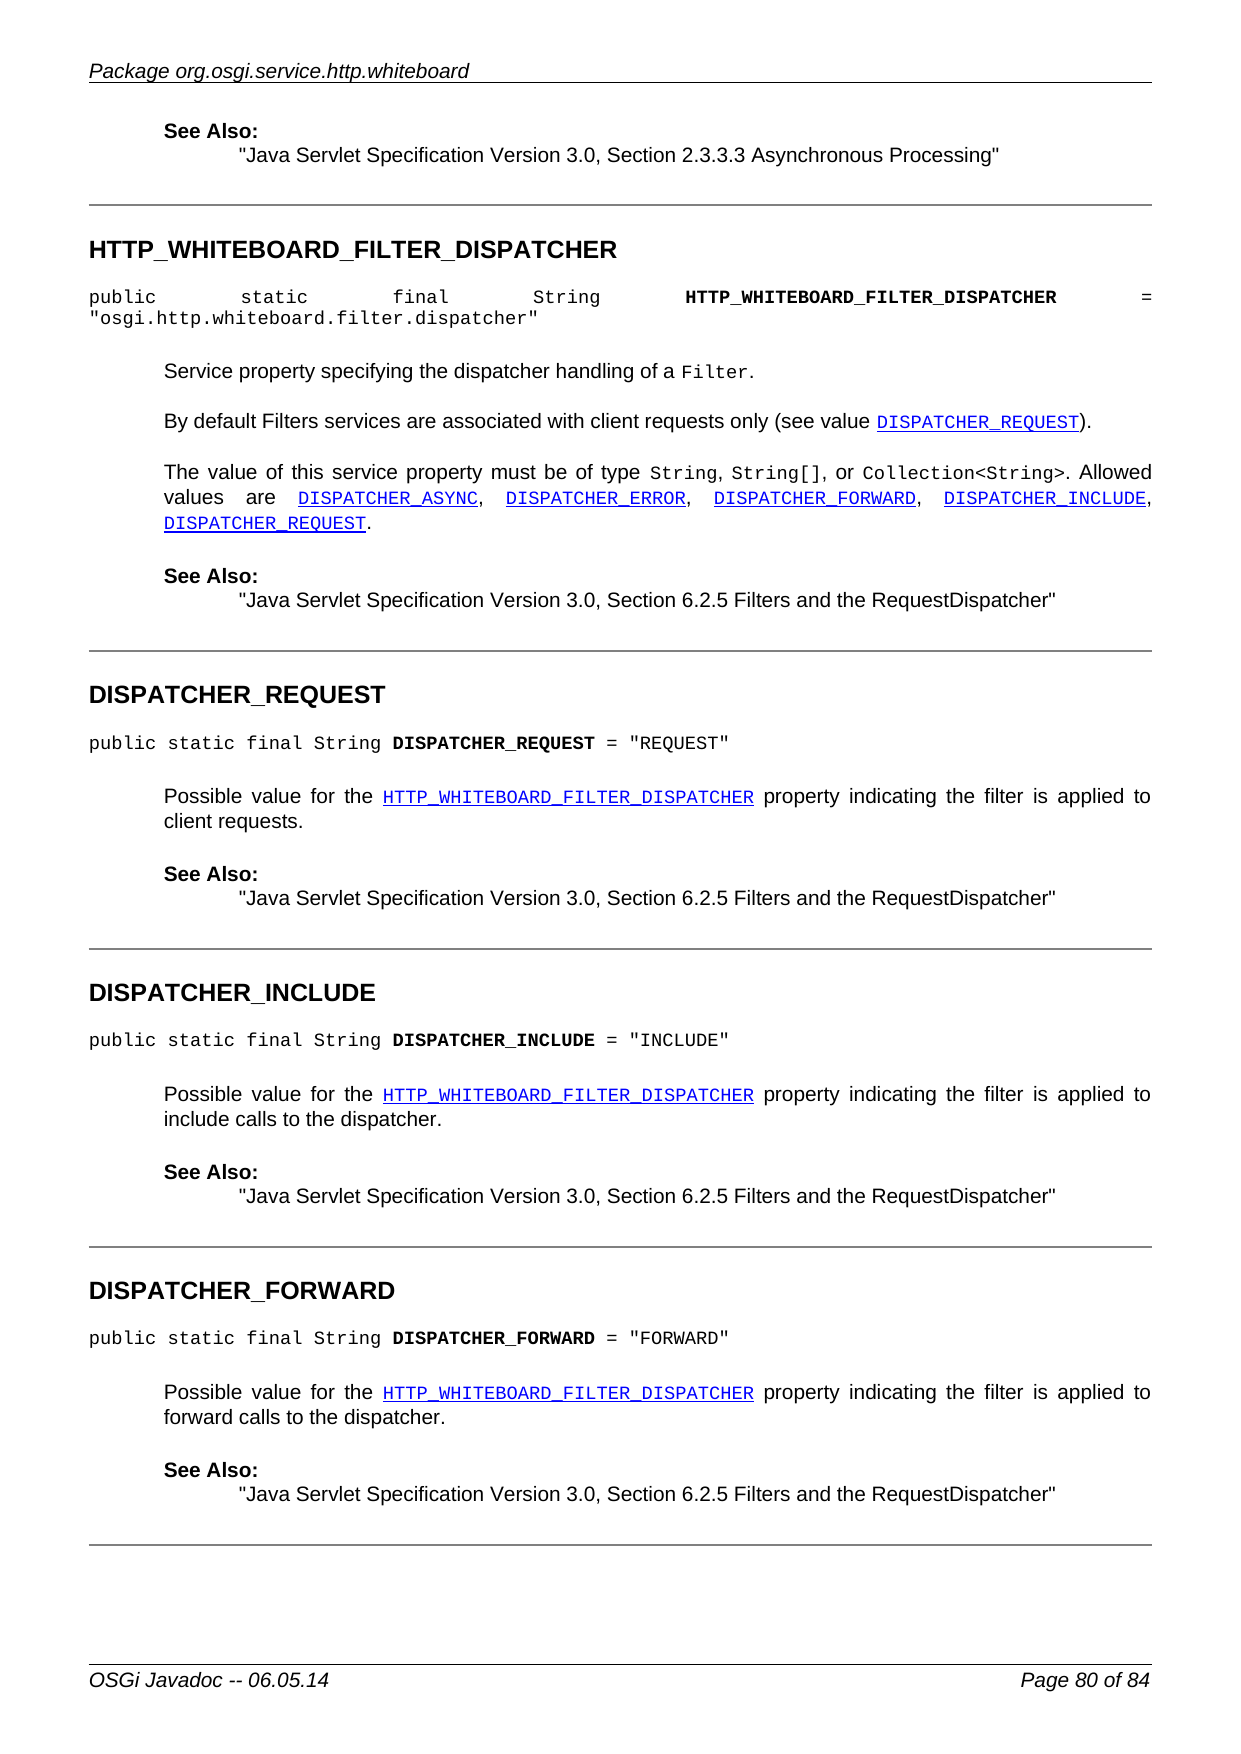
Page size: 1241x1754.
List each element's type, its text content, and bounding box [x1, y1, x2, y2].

text public static final String HTTP_WHITEBOARD_FILTER_DISPATCHER = "osgi.http.whiteboard.filter.dispatcher" [88, 287, 1152, 330]
text By default Filters services are associated with client requests only (see value DISPATCHER_REQUEST). [163, 409, 1152, 434]
subtitle DISPATCHER_REQUEST [88, 681, 1152, 709]
text See Also: [163, 1458, 1152, 1482]
text Possible value for the HTTP_WHITEBOARD_FILTER_DISPATCHER property indicating the filter is applied to client requests. [163, 784, 1152, 833]
text public static final String DISPATCHER_FORWARD = "FORWARD" [88, 1329, 1152, 1350]
subtitle DISPATCHER_FORWARD [88, 1276, 1152, 1305]
text Service property specifying the dispatcher handling of a Filter. [163, 359, 1152, 384]
text See Also: [163, 1160, 1152, 1184]
text See Also: [163, 118, 1152, 142]
text "Java Servlet Specification Version 3.0, Section 6.2.5 Filters and the RequestDispatcher" [238, 1184, 1152, 1208]
text public static final String DISPATCHER_REQUEST = "REQUEST" [88, 733, 1152, 755]
subtitle DISPATCHER_INCLUDE [88, 978, 1152, 1007]
text "Java Servlet Specification Version 3.0, Section 2.3.3.3 Asynchronous Processing" [238, 142, 1152, 166]
subtitle HTTP_WHITEBOARD_FILTER_DISPATCHER [88, 234, 1152, 263]
text Possible value for the HTTP_WHITEBOARD_FILTER_DISPATCHER property indicating the filter is applied to forward calls to the dispatcher. [163, 1379, 1152, 1429]
text "Java Servlet Specification Version 3.0, Section 6.2.5 Filters and the RequestDispatcher" [238, 1482, 1152, 1506]
text "Java Servlet Specification Version 3.0, Section 6.2.5 Filters and the RequestDispatcher" [238, 886, 1152, 910]
text The value of this service property must be of type String, String[], or Collection<String>. Allowed values are DISPATCHER_ASYNC, DISPATCHER_ERROR, DISPATCHER_FORWARD, DISPATCHER_INCLUDE, DISPATCHER_REQUEST. [163, 459, 1152, 535]
text Possible value for the HTTP_WHITEBOARD_FILTER_DISPATCHER property indicating the filter is applied to include calls to the dispatcher. [163, 1082, 1152, 1131]
text See Also: [163, 862, 1152, 886]
text "Java Servlet Specification Version 3.0, Section 6.2.5 Filters and the RequestDispatcher" [238, 588, 1152, 612]
text See Also: [163, 564, 1152, 588]
text public static final String DISPATCHER_INCLUDE = "INCLUDE" [88, 1031, 1152, 1052]
